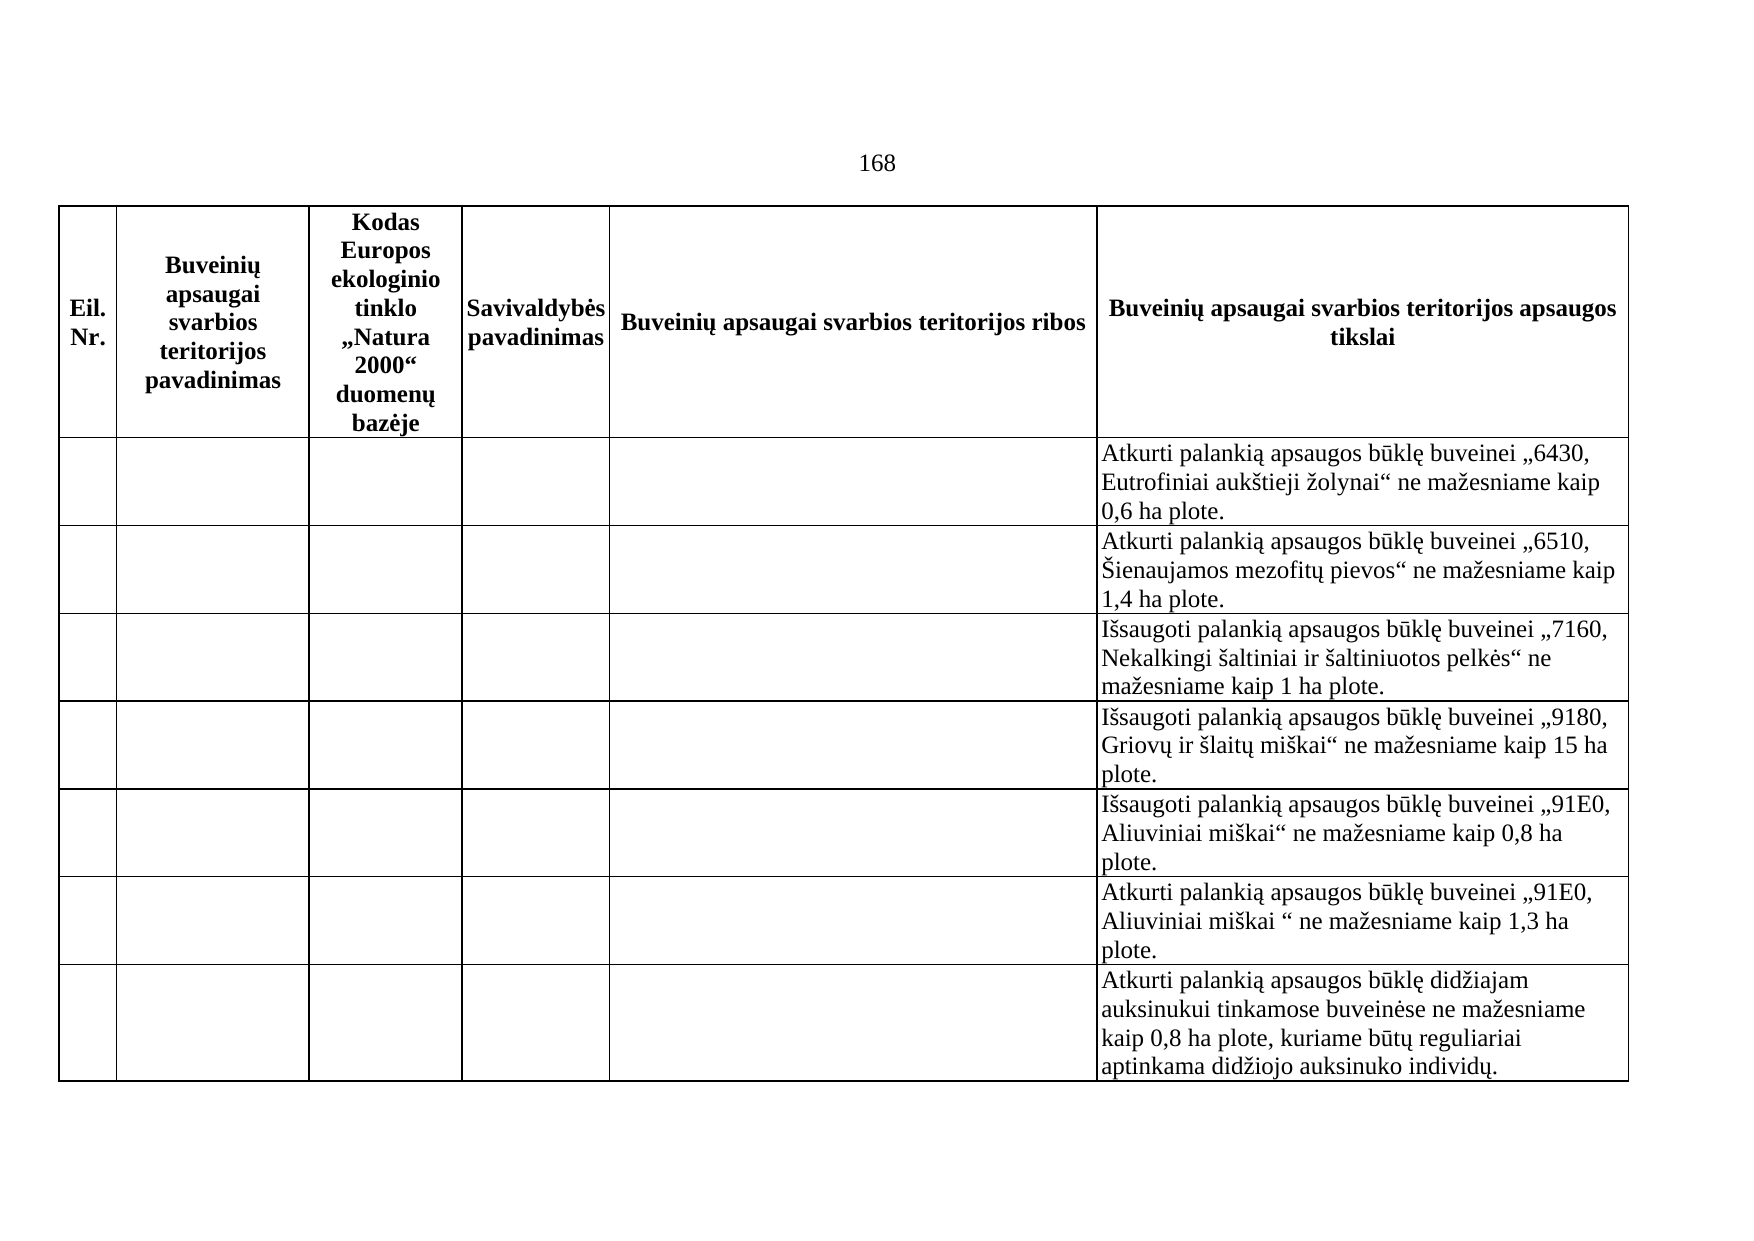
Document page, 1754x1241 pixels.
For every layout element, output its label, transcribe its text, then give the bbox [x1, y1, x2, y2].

table_cell [60, 702, 116, 788]
table_cell [310, 790, 461, 876]
table_header Eil. Nr. [60, 207, 116, 437]
table_cell [310, 438, 461, 524]
table_cell [610, 790, 1096, 876]
table_cell Atkurti palankią apsaugos būklę didžiajam auksinukui tinkamose buveinėse ne mažesniame kaip 0,8 ha plote, kuriame būtų reguliariai aptinkama didžiojo auksinuko individų. [1098, 965, 1628, 1080]
table_cell [117, 526, 308, 612]
table_cell [610, 438, 1096, 524]
table_cell [610, 877, 1096, 964]
table_cell [117, 702, 308, 788]
table_cell [60, 438, 116, 524]
table_cell Atkurti palankią apsaugos būklę buveinei „91E0, Aliuviniai miškai “ ne mažesniame kaip 1,3 ha plote. [1098, 877, 1628, 964]
table_cell Atkurti palankią apsaugos būklę buveinei „6510, Šienaujamos mezofitų pievos“ ne mažesniame kaip 1,4 ha plote. [1098, 526, 1628, 612]
table_cell [463, 877, 609, 964]
table_cell [463, 790, 609, 876]
table_cell [60, 614, 116, 700]
table_cell [310, 965, 461, 1080]
table_cell [463, 965, 609, 1080]
table_cell [310, 877, 461, 964]
table_cell [610, 965, 1096, 1080]
table_cell [60, 965, 116, 1080]
table_cell [310, 702, 461, 788]
table_cell [117, 877, 308, 964]
table_cell [60, 526, 116, 612]
table_cell [60, 790, 116, 876]
table_cell [610, 526, 1096, 612]
table_header Kodas Europos ekologinio tinklo „Natura 2000“ duomenų bazėje [310, 207, 461, 437]
table_cell [610, 614, 1096, 700]
table_header Savivaldybės pavadinimas [463, 207, 609, 437]
table_cell Išsaugoti palankią apsaugos būklę buveinei „7160, Nekalkingi šaltiniai ir šaltiniuotos pelkės“ ne mažesniame kaip 1 ha plote. [1098, 614, 1628, 700]
table_cell [463, 702, 609, 788]
table_cell [117, 438, 308, 524]
table_cell [463, 526, 609, 612]
table_header Buveinių apsaugai svarbios teritorijos pavadinimas [117, 207, 308, 437]
table_cell [463, 614, 609, 700]
table_cell [117, 965, 308, 1080]
table_cell [310, 614, 461, 700]
table_header Buveinių apsaugai svarbios teritorijos apsaugos tikslai [1098, 207, 1628, 437]
table_cell [60, 877, 116, 964]
table_cell [117, 790, 308, 876]
table_cell Išsaugoti palankią apsaugos būklę buveinei „9180, Griovų ir šlaitų miškai“ ne mažesniame kaip 15 ha plote. [1098, 702, 1628, 788]
table_cell [463, 438, 609, 524]
table_cell [310, 526, 461, 612]
table_cell Išsaugoti palankią apsaugos būklę buveinei „91E0, Aliuviniai miškai“ ne mažesniame kaip 0,8 ha plote. [1098, 790, 1628, 876]
table_header Buveinių apsaugai svarbios teritorijos ribos [610, 207, 1096, 437]
table_cell [610, 702, 1096, 788]
table_cell Atkurti palankią apsaugos būklę buveinei „6430, Eutrofiniai aukštieji žolynai“ ne mažesniame kaip 0,6 ha plote. [1098, 438, 1628, 524]
table_cell [117, 614, 308, 700]
